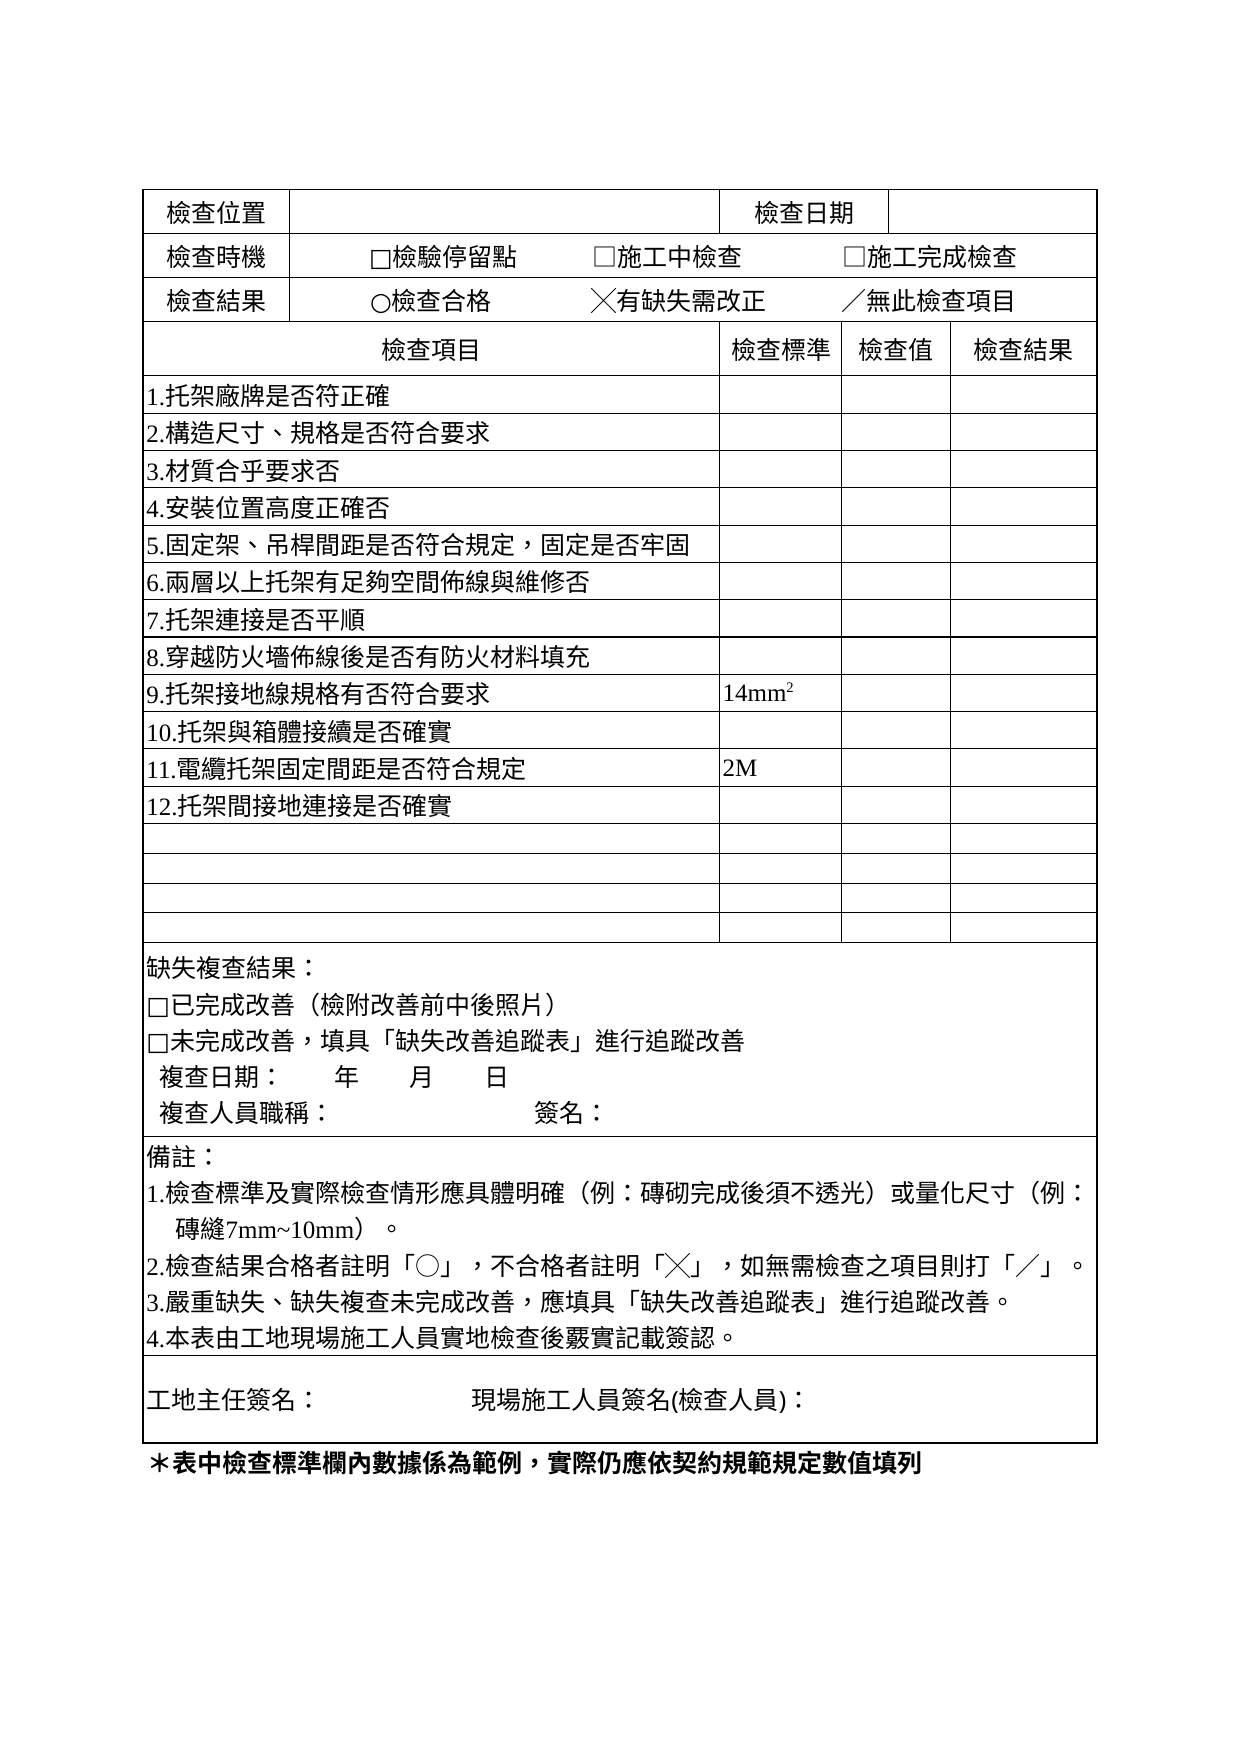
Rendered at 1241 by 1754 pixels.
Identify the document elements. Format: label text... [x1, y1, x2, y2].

table_cell [951, 488, 1096, 524]
table_cell [720, 884, 841, 912]
table_cell [951, 638, 1096, 674]
table_cell 9.托架接地線規格有否符合要求 [144, 675, 719, 711]
table_cell [951, 787, 1096, 823]
table_cell 5.固定架、吊桿間距是否符合規定，固定是否牢固 [144, 526, 719, 562]
table_cell [951, 675, 1096, 711]
table_cell [842, 854, 950, 882]
text ＊表中檢查標準欄內數據係為範例，實際仍應依契約規範規定數值填列 [148, 1444, 1092, 1480]
table_cell [951, 712, 1096, 748]
table_cell [720, 451, 841, 487]
table_cell [720, 854, 841, 882]
table_cell [720, 824, 841, 853]
table_cell 14mm2 [720, 675, 841, 711]
table_cell [720, 414, 841, 450]
table_cell [842, 600, 950, 636]
table_cell ○檢查合格 ╳有缺失需改正 ／無此檢查項目 [290, 278, 1096, 321]
table_cell [842, 824, 950, 853]
table_cell [290, 190, 719, 233]
table_cell [842, 488, 950, 524]
table_cell [842, 451, 950, 487]
table_cell 3.材質合乎要求否 [144, 451, 719, 487]
table_cell □檢驗停留點 □施工中檢查 □施工完成檢查 [290, 234, 1096, 277]
table_cell [720, 526, 841, 562]
table_cell 2.構造尺寸、規格是否符合要求 [144, 414, 719, 450]
table_cell [144, 824, 719, 853]
table_cell 2M [720, 749, 841, 786]
table_cell 1.托架廠牌是否符正確 [144, 376, 719, 413]
table_cell [842, 526, 950, 562]
table_cell 10.托架與箱體接續是否確實 [144, 712, 719, 748]
table_cell [720, 913, 841, 942]
table_cell 7.托架連接是否平順 [144, 600, 719, 636]
table_cell [842, 414, 950, 450]
table_cell 工地主任簽名： 現場施工人員簽名(檢查人員)： [144, 1356, 1096, 1442]
table_cell 檢查結果 [144, 278, 289, 321]
table_cell [951, 913, 1096, 942]
table_cell [842, 913, 950, 942]
table_cell [842, 638, 950, 674]
table_cell [951, 451, 1096, 487]
table_cell 6.兩層以上托架有足夠空間佈線與維修否 [144, 563, 719, 599]
table_cell [842, 787, 950, 823]
table_cell 缺失複查結果： □已完成改善（檢附改善前中後照片） □未完成改善，填具「缺失改善追蹤表」進行追蹤改善 複查日期： 年 月 日 複查人員職稱： 簽名： [144, 943, 1096, 1136]
table_cell 檢查值 [842, 322, 950, 375]
table_cell 11.電纜托架固定間距是否符合規定 [144, 749, 719, 786]
table_cell [144, 854, 719, 882]
table_cell [951, 854, 1096, 882]
table_cell 12.托架間接地連接是否確實 [144, 787, 719, 823]
table_cell [951, 526, 1096, 562]
table_cell [720, 712, 841, 748]
table_cell [842, 712, 950, 748]
table_cell [951, 563, 1096, 599]
table_cell [720, 638, 841, 674]
table_cell 檢查位置 [144, 190, 289, 233]
table_cell 檢查日期 [720, 190, 888, 233]
table_cell [842, 376, 950, 413]
table_cell 檢查項目 [144, 322, 719, 375]
table_cell [951, 824, 1096, 853]
table_cell [842, 749, 950, 786]
table_cell [951, 600, 1096, 636]
table_cell [842, 675, 950, 711]
table_cell 8.穿越防火墻佈線後是否有防火材料填充 [144, 638, 719, 674]
table_cell [720, 376, 841, 413]
table_cell [951, 749, 1096, 786]
table_cell [144, 913, 719, 942]
table_cell [720, 563, 841, 599]
table_cell 4.安裝位置高度正確否 [144, 488, 719, 524]
table_cell 檢查標準 [720, 322, 841, 375]
table_cell [951, 376, 1096, 413]
table_cell [951, 414, 1096, 450]
table_cell [951, 884, 1096, 912]
table_cell 備註： 1.檢查標準及實際檢查情形應具體明確（例：磚砌完成後須不透光）或量化尺寸（例：磚縫7mm~10mm）。 2.檢查結果合格者註明「○」，不合格者註明「╳」，如無需檢查之項目則打「／」。 3.嚴重缺失、缺失複查未完成改善，應填具「缺失改善追蹤表」進行追蹤改善。 4.本表由工地現場施工人員實地檢查後覈實記載簽認。 [144, 1137, 1096, 1355]
table_cell [144, 884, 719, 912]
table_cell 檢查結果 [951, 322, 1096, 375]
table_cell 檢查時機 [144, 234, 289, 277]
table_cell [720, 600, 841, 636]
table_cell [842, 563, 950, 599]
table_cell [720, 787, 841, 823]
table_cell [720, 488, 841, 524]
table_cell [842, 884, 950, 912]
table_cell [889, 190, 1096, 233]
